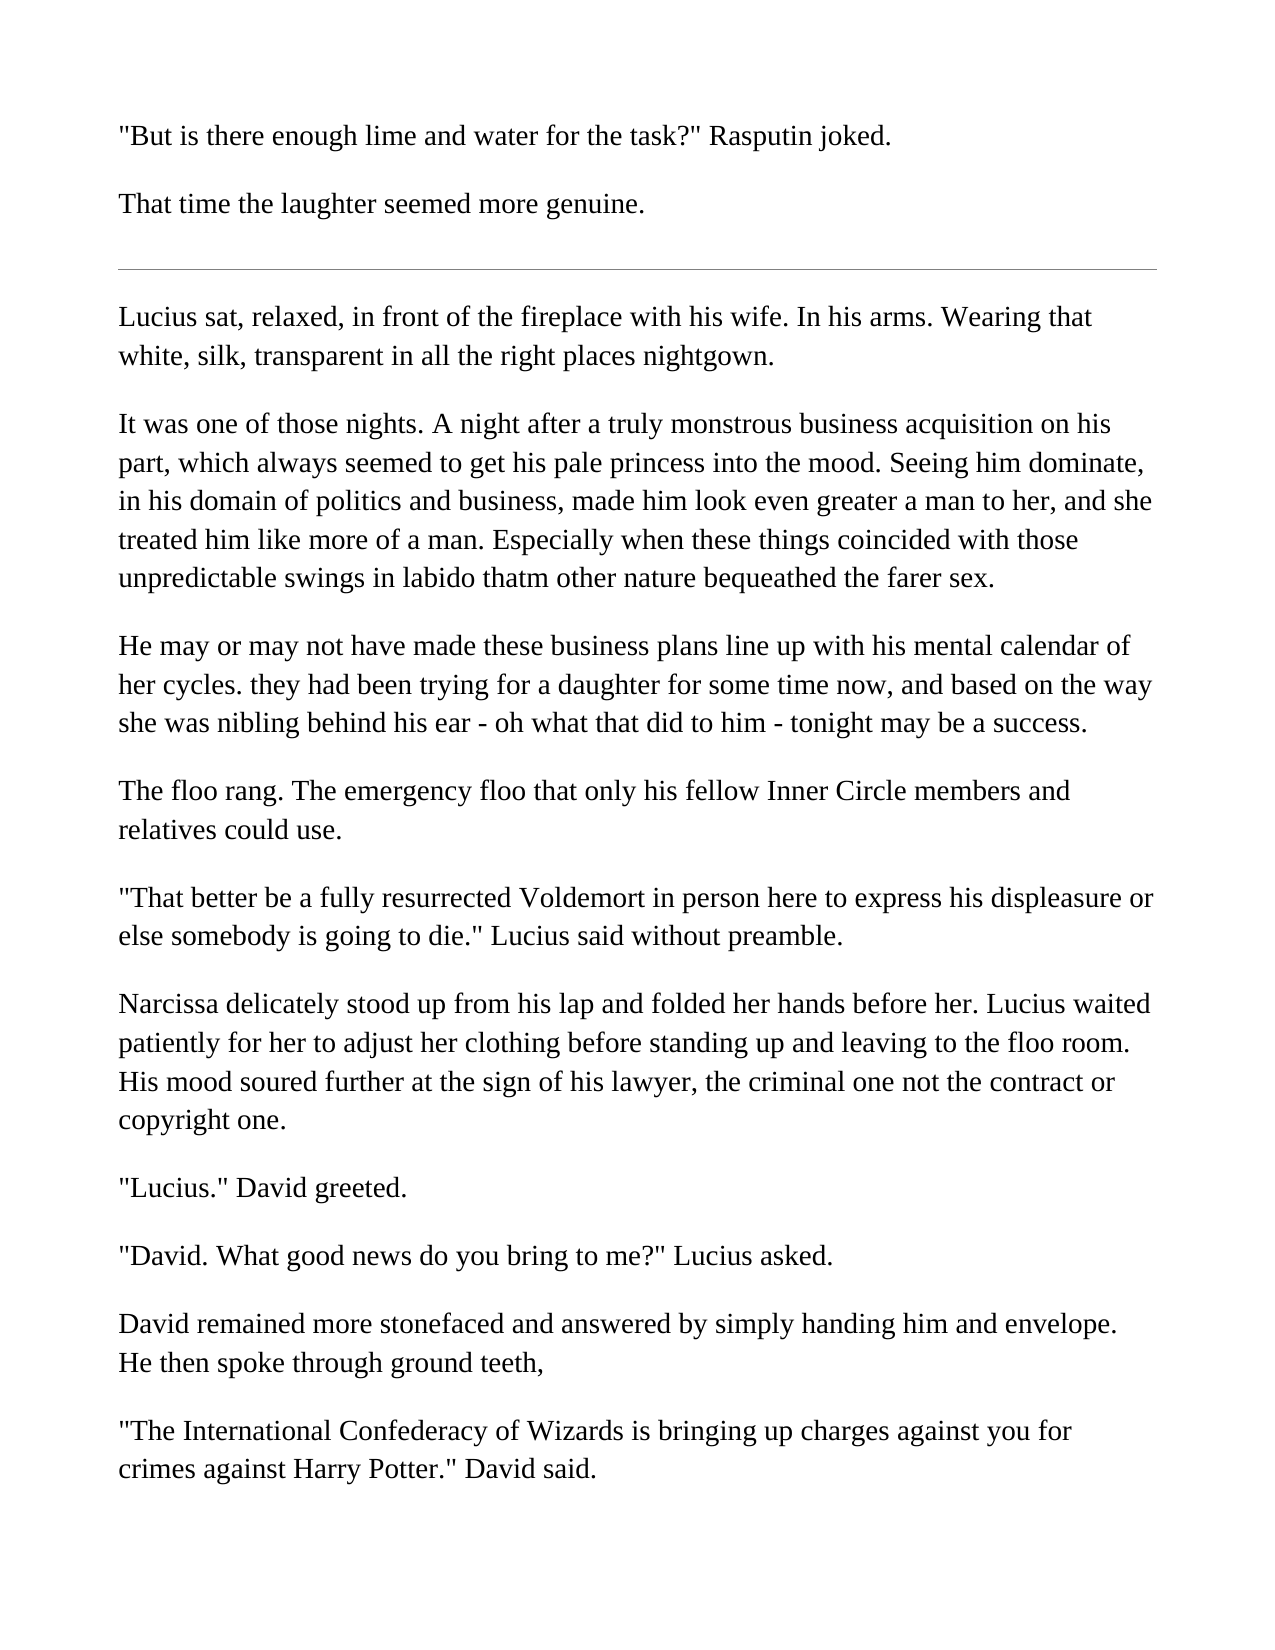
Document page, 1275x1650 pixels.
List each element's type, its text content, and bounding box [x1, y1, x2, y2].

text That time the laughter seemed more genuine. [118, 186, 1157, 220]
text Narcissa delicately stood up from his lap and folded her hands before her. Lucius waited patiently for her to adjust her clothing before standing up and leaving to the floo room. His mood soured further at the sign of his lawyer, the criminal one not the contract or copyright one. [118, 987, 1157, 1136]
text Lucius sat, relaxed, in front of the fireplace with his wife. In his arms. Wearing that white, silk, transparent in all the right places nightgown. [118, 299, 1157, 372]
text "Lucius." David greeted. [118, 1170, 1157, 1204]
text "The International Confederacy of Wizards is bringing up charges against you for crimes against Harry Potter." David said. [118, 1413, 1157, 1485]
text "David. What good news do you bring to me?" Lucius asked. [118, 1238, 1157, 1272]
text "But is there enough lime and water for the task?" Rasputin joked. [118, 118, 1157, 152]
text It was one of those nights. A night after a truly monstrous business acquisition on his part, which always seemed to get his pale princess into the mood. Seeing him dominate, in his domain of politics and business, made him look even greater a man to her, and she treated him like more of a man. Especially when these things coincided with those unpredictable swings in labido thatm other nature bequeathed the farer sex. [118, 406, 1157, 594]
text David remained more stonefaced and answered by simply handing him and envelope. He then spoke through ground teeth, [118, 1306, 1157, 1378]
text He may or may not have made these business plans line up with his mental calendar of her cycles. they had been trying for a daughter for some time now, and based on the way she was nibling behind his ear - oh what that did to him - tonight may be a success. [118, 628, 1157, 739]
text The floo rang. The emergency floo that only his fellow Inner Circle members and relatives could use. [118, 773, 1157, 846]
text "That better be a fully resurrected Voldemort in person here to express his displeasure or else somebody is going to die." Lucius said without preamble. [118, 880, 1157, 952]
